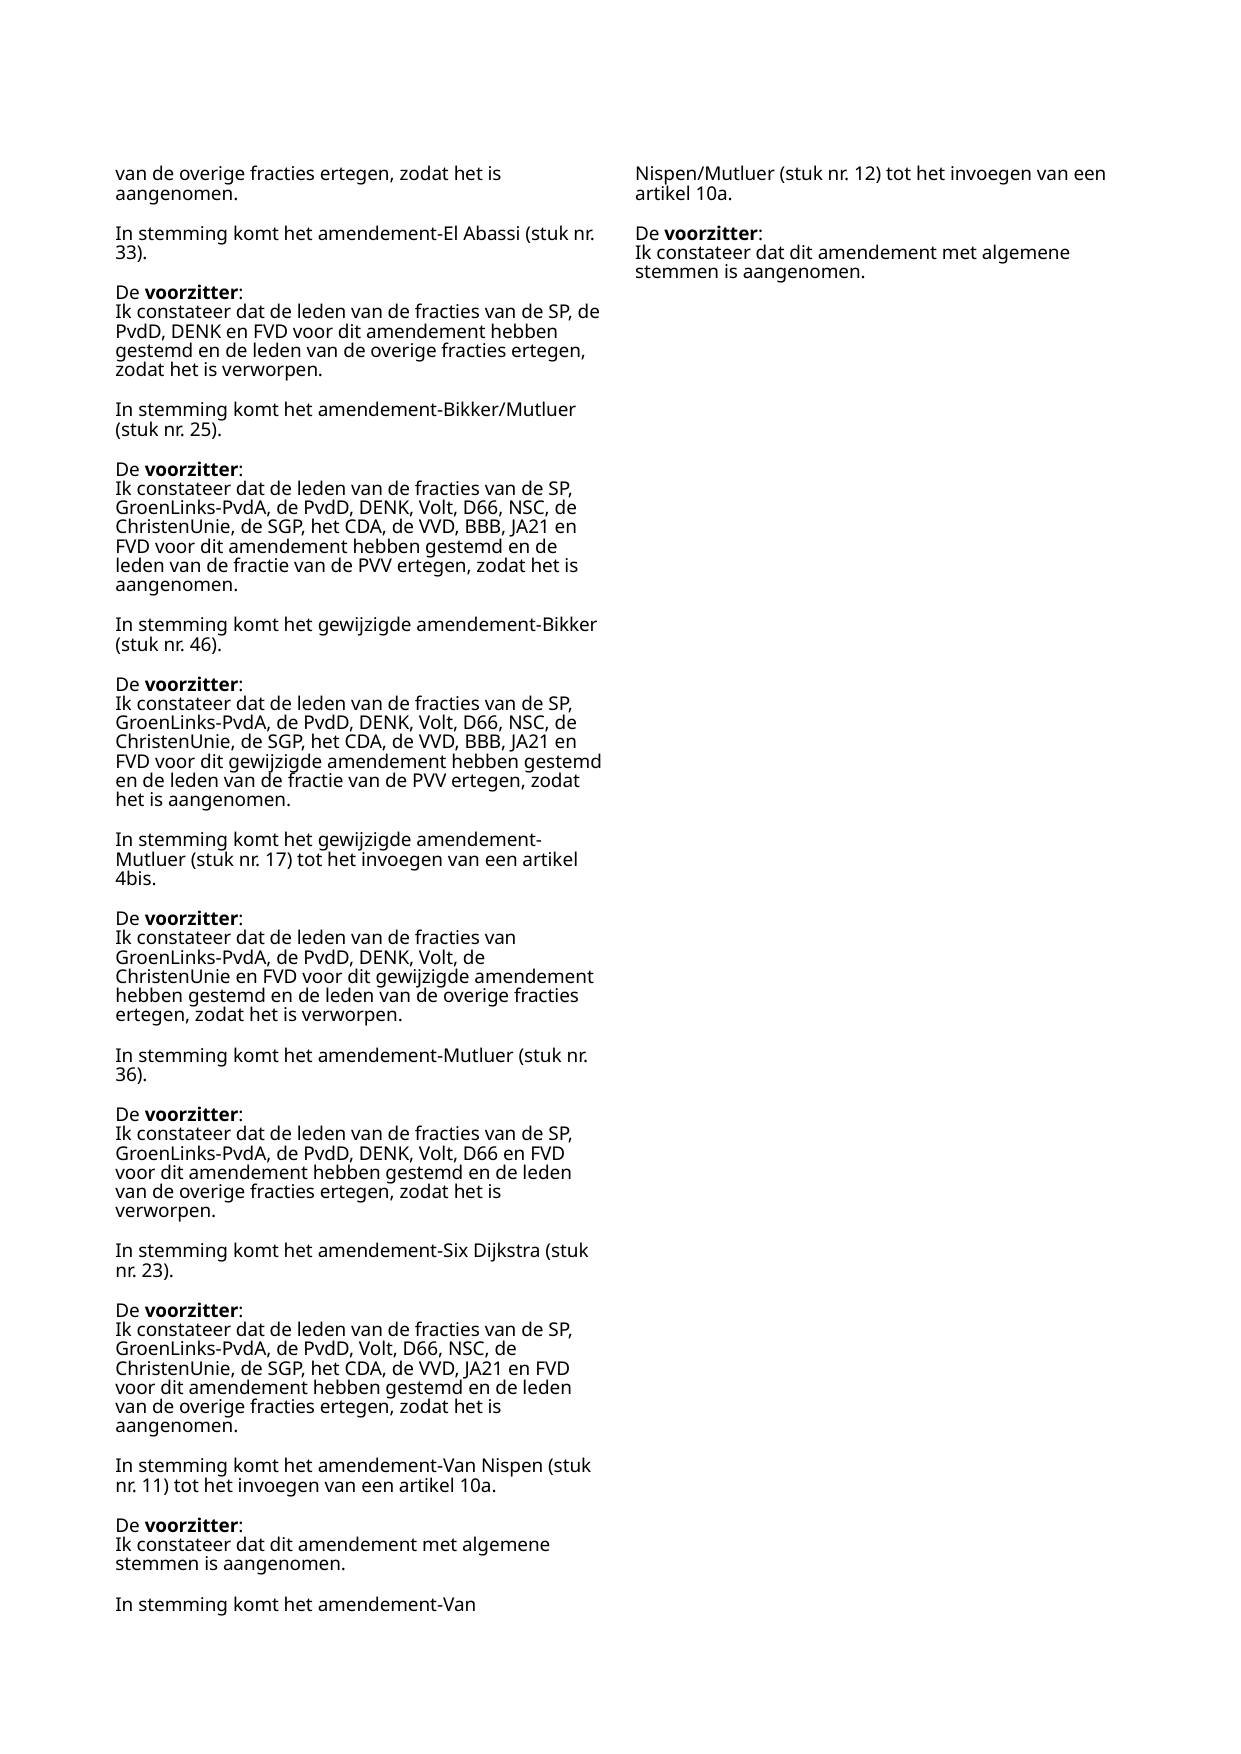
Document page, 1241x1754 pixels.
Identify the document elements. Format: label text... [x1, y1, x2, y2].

text Ik constateer dat dit amendement met algemene stemmen is aangenomen. [115, 1536, 605, 1575]
text De voorzitter: [115, 910, 605, 929]
text In stemming komt het gewijzigde amendement-Bikker (stuk nr. 46). [115, 616, 605, 655]
text Ik constateer dat de leden van de fracties van de SP, GroenLinks-PvdA, de PvdD, DENK, Volt, D66, NSC, de ChristenUnie, de SGP, het CDA, de VVD, BBB, JA21 en FVD voor dit amendement hebben gestemd en de leden van de fractie van de PVV ertegen, zodat het is aangenomen. [115, 480, 605, 596]
text In stemming komt het amendement-Bikker/Mutluer (stuk nr. 25). [115, 401, 605, 440]
text De voorzitter: [115, 1106, 605, 1125]
text De voorzitter: [115, 1517, 605, 1536]
text Ik constateer dat de leden van de fracties van GroenLinks-PvdA, de PvdD, DENK, Volt, de ChristenUnie en FVD voor dit gewijzigde amendement hebben gestemd en de leden van de overige fracties ertegen, zodat het is verworpen. [115, 929, 605, 1026]
text In stemming komt het amendement-Van [115, 1596, 605, 1615]
text De voorzitter: [115, 284, 605, 303]
text De voorzitter: [115, 461, 605, 480]
text In stemming komt het amendement-Six Dijkstra (stuk nr. 23). [115, 1242, 605, 1281]
text van de overige fracties ertegen, zodat het is aangenomen. [115, 165, 605, 204]
text In stemming komt het amendement-Van Nispen (stuk nr. 11) tot het invoegen van een artikel 10a. [115, 1457, 605, 1496]
text Ik constateer dat de leden van de fracties van de SP, de PvdD, DENK en FVD voor dit amendement hebben gestemd en de leden van de overige fracties ertegen, zodat het is verworpen. [115, 303, 605, 380]
text De voorzitter: [115, 1302, 605, 1321]
text Ik constateer dat de leden van de fracties van de SP, GroenLinks-PvdA, de PvdD, DENK, Volt, D66, NSC, de ChristenUnie, de SGP, het CDA, de VVD, BBB, JA21 en FVD voor dit gewijzigde amendement hebben gestemd en de leden van de fractie van de PVV ertegen, zodat het is aangenomen. [115, 695, 605, 811]
text In stemming komt het amendement-Mutluer (stuk nr. 36). [115, 1047, 605, 1085]
text Ik constateer dat dit amendement met algemene stemmen is aangenomen. [635, 244, 1125, 282]
text De voorzitter: [635, 225, 1125, 244]
text Ik constateer dat de leden van de fracties van de SP, GroenLinks-PvdA, de PvdD, DENK, Volt, D66 en FVD voor dit amendement hebben gestemd en de leden van de overige fracties ertegen, zodat het is verworpen. [115, 1125, 605, 1222]
text Ik constateer dat de leden van de fracties van de SP, GroenLinks-PvdA, de PvdD, Volt, D66, NSC, de ChristenUnie, de SGP, het CDA, de VVD, JA21 en FVD voor dit amendement hebben gestemd en de leden van de overige fracties ertegen, zodat het is aangenomen. [115, 1321, 605, 1437]
text De voorzitter: [115, 676, 605, 695]
text In stemming komt het amendement-El Abassi (stuk nr. 33). [115, 225, 605, 263]
text In stemming komt het gewijzigde amendement-Mutluer (stuk nr. 17) tot het invoegen van een artikel 4bis. [115, 831, 605, 889]
text Nispen/Mutluer (stuk nr. 12) tot het invoegen van een artikel 10a. [635, 165, 1125, 204]
